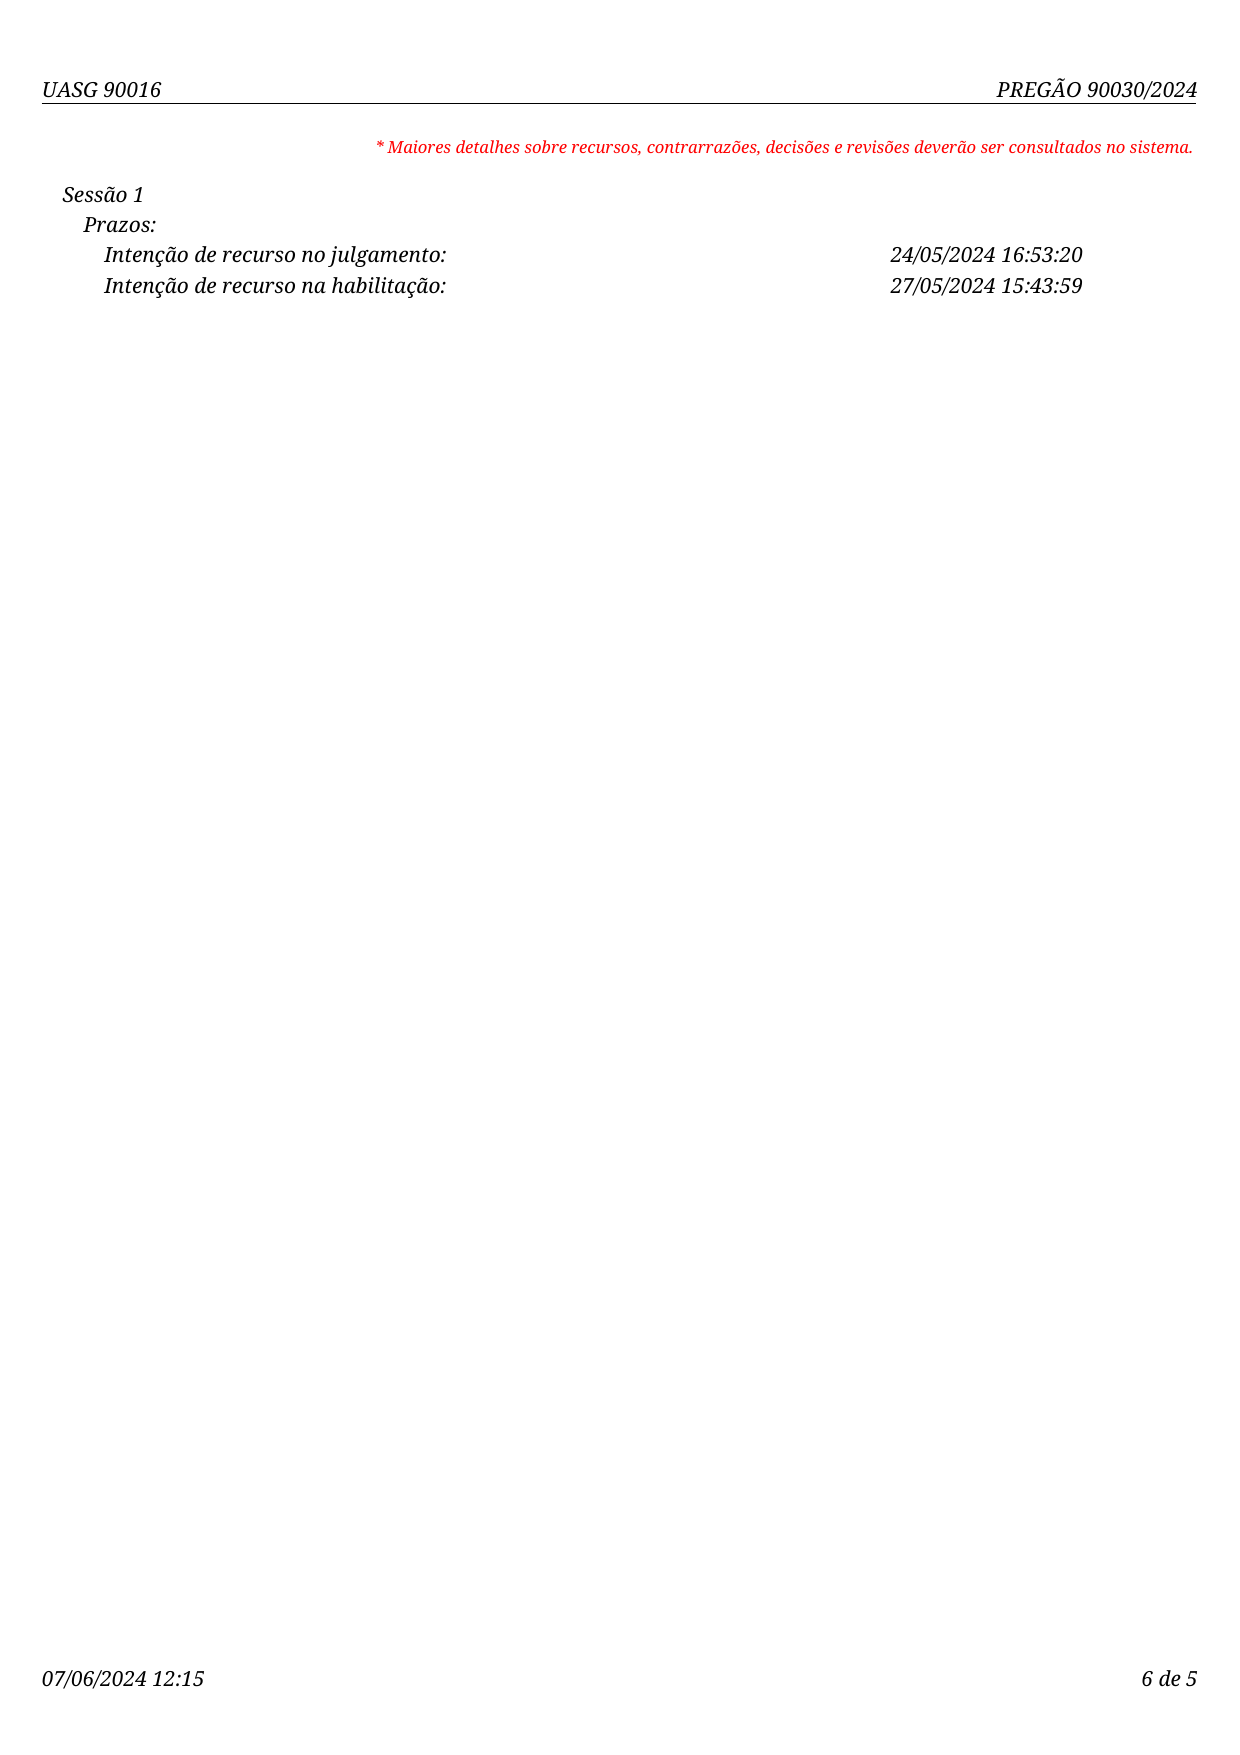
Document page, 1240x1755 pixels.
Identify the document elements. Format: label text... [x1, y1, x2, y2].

table_header Sessão 1 Prazos: [63, 180, 518, 241]
table_cell Intenção de recurso na habilitação: [63, 271, 518, 301]
table_cell 24/05/2024 16:53:20 [518, 241, 1085, 271]
text * Maiores detalhes sobre recursos, contrarrazões, decisões e revisões deverão ser consultados no sistema. [42, 136, 1196, 158]
table_cell Intenção de recurso no julgamento: [63, 241, 518, 271]
table_header [518, 180, 1085, 241]
table_cell 27/05/2024 15:43:59 [518, 271, 1085, 301]
